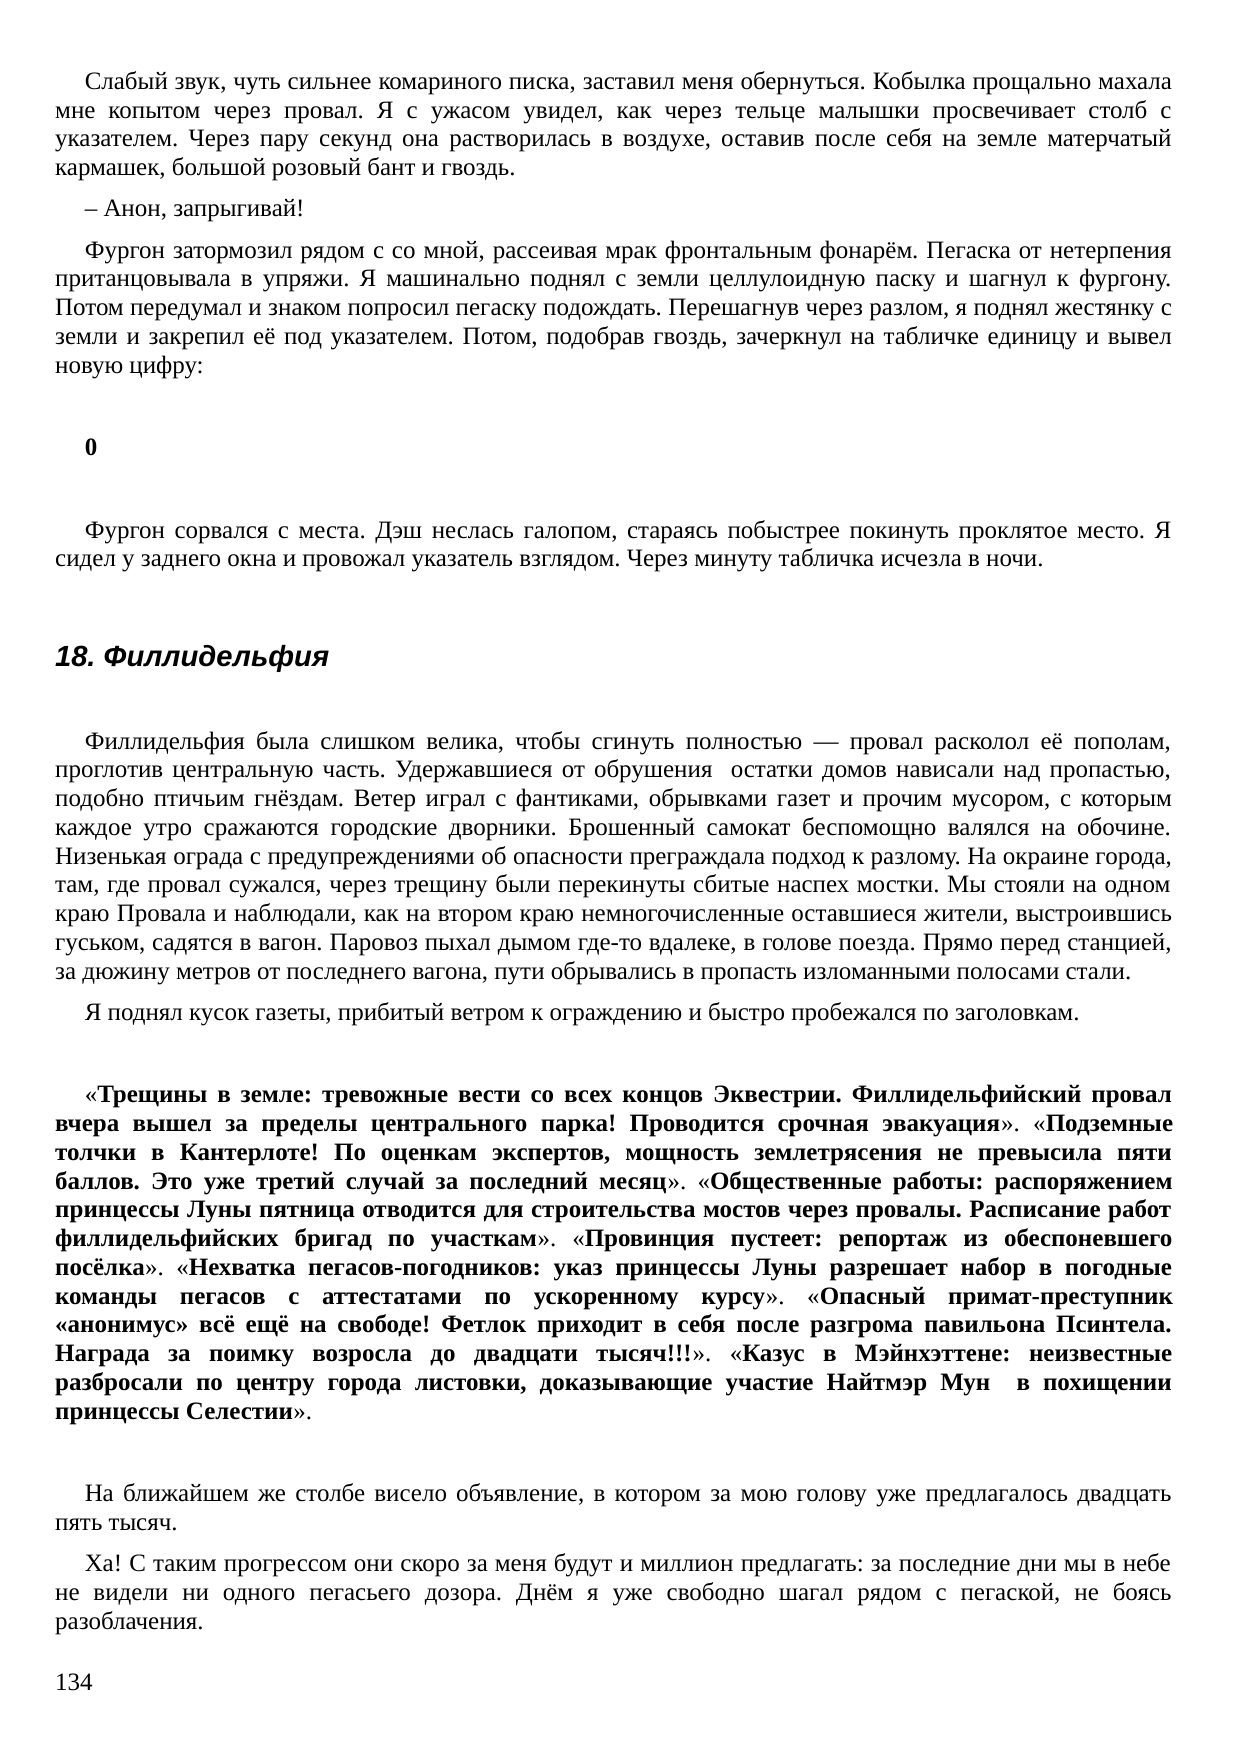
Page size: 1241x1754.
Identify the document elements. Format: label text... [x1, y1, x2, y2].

text Филлидельфия была слишком велика, чтобы сгинуть полностью — провал расколол её пополам, проглотив центральную часть. Удержавшиеся от обрушения остатки домов нависали над пропастью, подобно птичьим гнёздам. Ветер играл с фантиками, обрывками газет и прочим мусором, с которым каждое утро сражаются городские дворники. Брошенный самокат беспомощно валялся на обочине. Низенькая ограда с предупреждениями об опасности преграждала подход к разлому. На окраине города, там, где провал сужался, через трещину были перекинуты сбитые наспех мостки. Мы стояли на одном краю Провала и наблюдали, как на втором краю немногочисленные оставшиеся жители, выстроившись гуськом, садятся в вагон. Паровоз пыхал дымом где-то вдалеке, в голове поезда. Прямо перед станцией, за дюжину метров от последнего вагона, пути обрывались в пропасть изломанными полосами стали. [55, 726, 1173, 984]
text Слабый звук, чуть сильнее комариного писка, заставил меня обернуться. Кобылка прощально махала мне копытом через провал. Я с ужасом увидел, как через тельце малышки просвечивает столб с указателем. Через пару секунд она растворилась в воздухе, оставив после себя на земле матерчатый кармашек, большой розовый бант и гвоздь. [55, 66, 1173, 181]
text – Анон, запрыгивай! [55, 193, 1173, 222]
subtitle 18. Филлидельфия [55, 638, 1173, 672]
text Фургон сорвался с места. Дэш неслась галопом, стараясь побыстрее покинуть проклятое место. Я сидел у заднего окна и провожал указатель взглядом. Через минуту табличка исчезла в ночи. [55, 515, 1173, 572]
text Я поднял кусок газеты, прибитый ветром к ограждению и быстро пробежался по заголовкам. [55, 997, 1173, 1026]
text «Трещины в земле: тревожные вести со всех концов Эквестрии. Филлидельфийский провал вчера вышел за пределы центрального парка! Проводится срочная эвакуация». «Подземные толчки в Кантерлоте! По оценкам экспертов, мощность землетрясения не превысила пяти баллов. Это уже третий случай за последний месяц». «Общественные работы: распоряжением принцессы Луны пятница отводится для строительства мостов через провалы. Расписание работ филлидельфийских бригад по участкам». «Провинция пустеет: репортаж из обеспоневшего посёлка». «Нехватка пегасов-погодников: указ принцессы Луны разрешает набор в погодные команды пегасов с аттестатами по ускоренному курсу». «Опасный примат-преступник «анонимус» всё ещё на свободе! Фетлок приходит в себя после разгрома павильона Псинтела. Награда за поимку возросла до двадцати тысяч!!!». «Казус в Мэйнхэттене: неизвестные разбросали по центру города листовки, доказывающие участие Найтмэр Мун в похищении принцессы Селестии». [55, 1079, 1173, 1424]
text Ха! С таким прогрессом они скоро за меня будут и миллион предлагать: за последние дни мы в небе не видели ни одного пегасьего дозора. Днём я уже свободно шагал рядом с пегаской, не боясь разоблачения. [55, 1548, 1173, 1634]
text 0 [55, 432, 1173, 461]
text Фургон затормозил рядом с со мной, рассеивая мрак фронтальным фонарём. Пегаска от нетерпения пританцовывала в упряжи. Я машинально поднял с земли целлулоидную паску и шагнул к фургону. Потом передумал и знаком попросил пегаску подождать. Перешагнув через разлом, я поднял жестянку с земли и закрепил её под указателем. Потом, подобрав гвоздь, зачеркнул на табличке единицу и вывел новую цифру: [55, 235, 1173, 378]
text На ближайшем же столбе висело объявление, в котором за мою голову уже предлагалось двадцать пять тысяч. [55, 1478, 1173, 1536]
